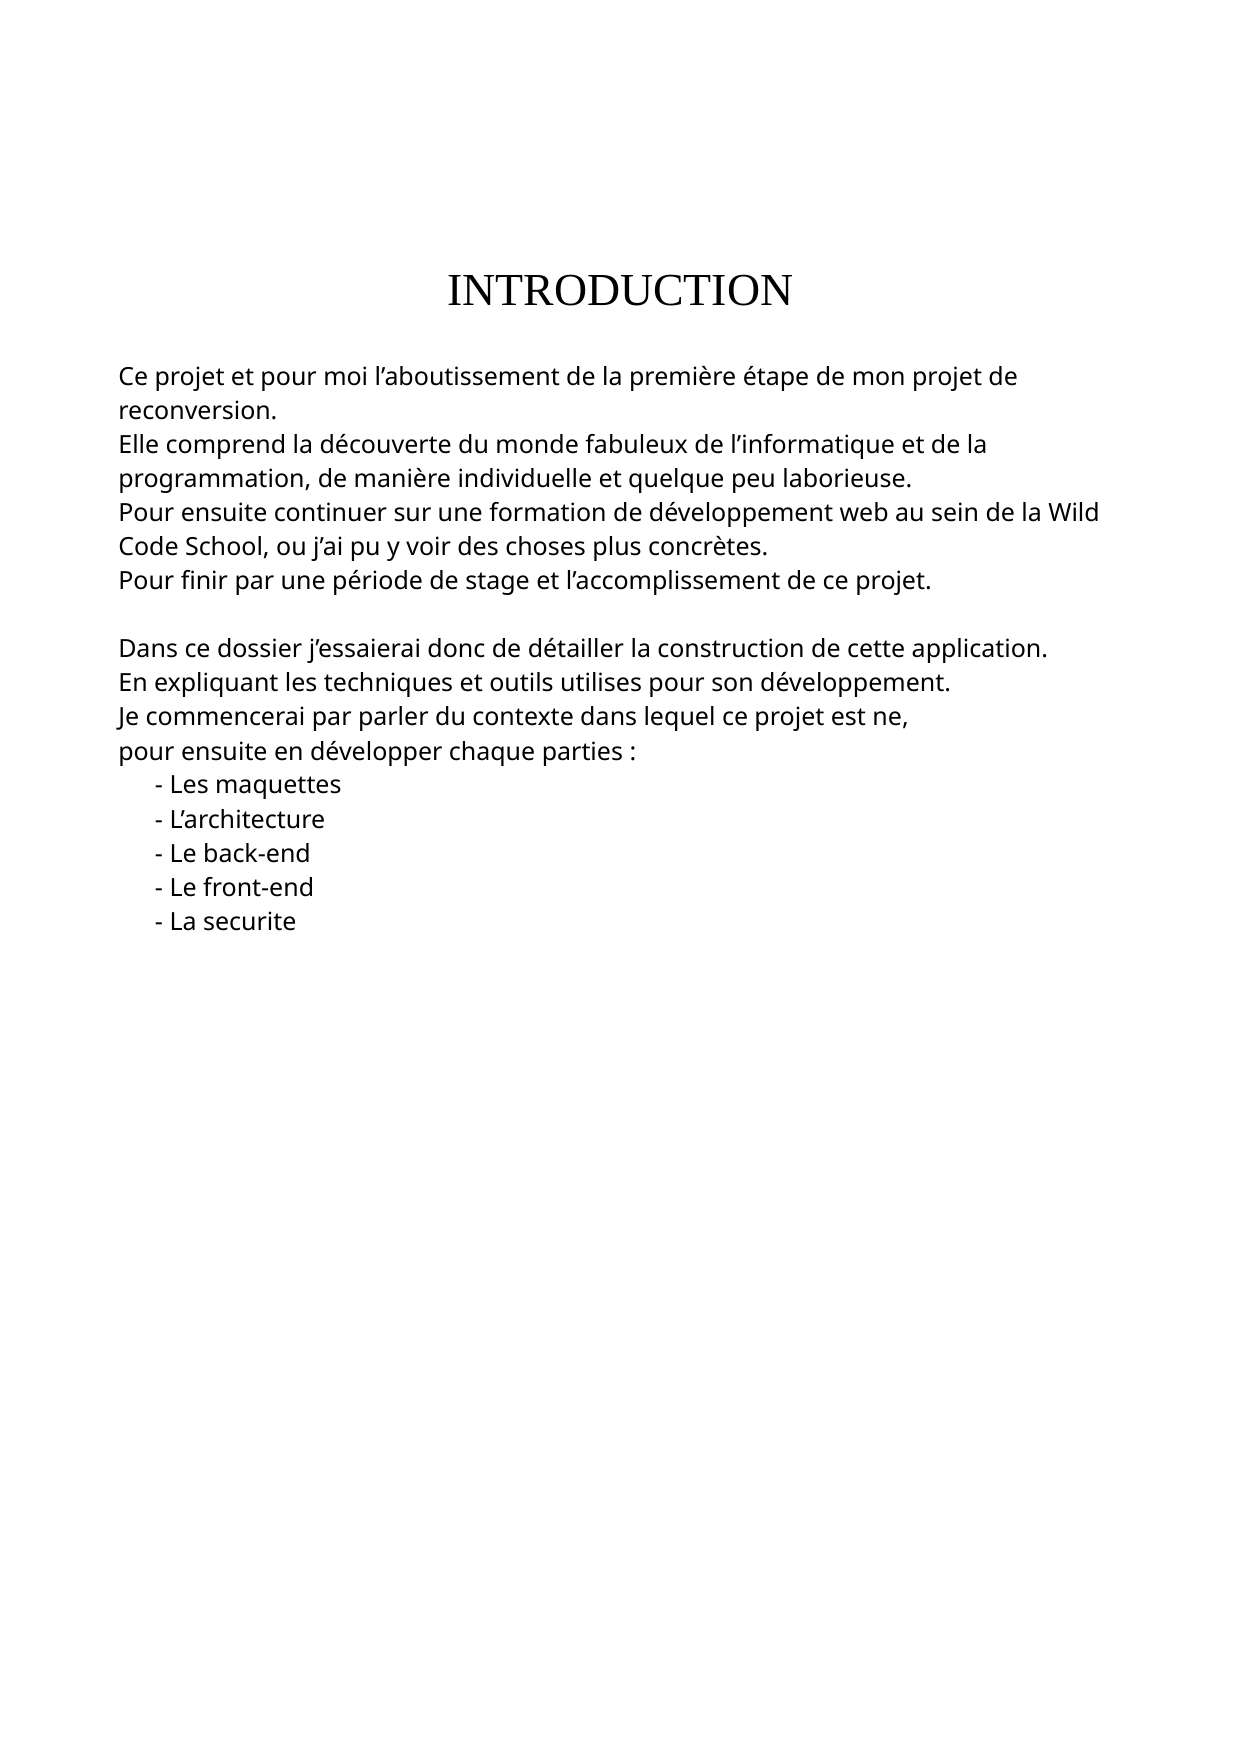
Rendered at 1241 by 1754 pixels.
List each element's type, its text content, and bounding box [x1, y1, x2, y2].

list - La securite [118, 903, 1122, 937]
list - L’architecture [118, 801, 1122, 835]
text Pour finir par une période de stage et l’accomplissement de ce projet. [118, 563, 1122, 597]
text Elle comprend la découverte du monde fabuleux de l’informatique et de la programmation, de manière individuelle et quelque peu laborieuse. [118, 427, 1122, 495]
list - Les maquettes [118, 767, 1122, 801]
text Dans ce dossier j’essaierai donc de détailler la construction de cette application. [118, 631, 1122, 665]
list - Le back-end [118, 835, 1122, 869]
list - Le front-end [118, 869, 1122, 903]
text pour ensuite en développer chaque parties : [118, 733, 1122, 767]
text Je commencerai par parler du contexte dans lequel ce projet est ne, [118, 699, 1122, 733]
text INTRODUCTION [118, 263, 1122, 315]
text Ce projet et pour moi l’aboutissement de la première étape de mon projet de reconversion. [118, 358, 1122, 427]
text Pour ensuite continuer sur une formation de développement web au sein de la Wild Code School, ou j’ai pu y voir des choses plus concrètes. [118, 495, 1122, 563]
text En expliquant les techniques et outils utilises pour son développement. [118, 665, 1122, 699]
